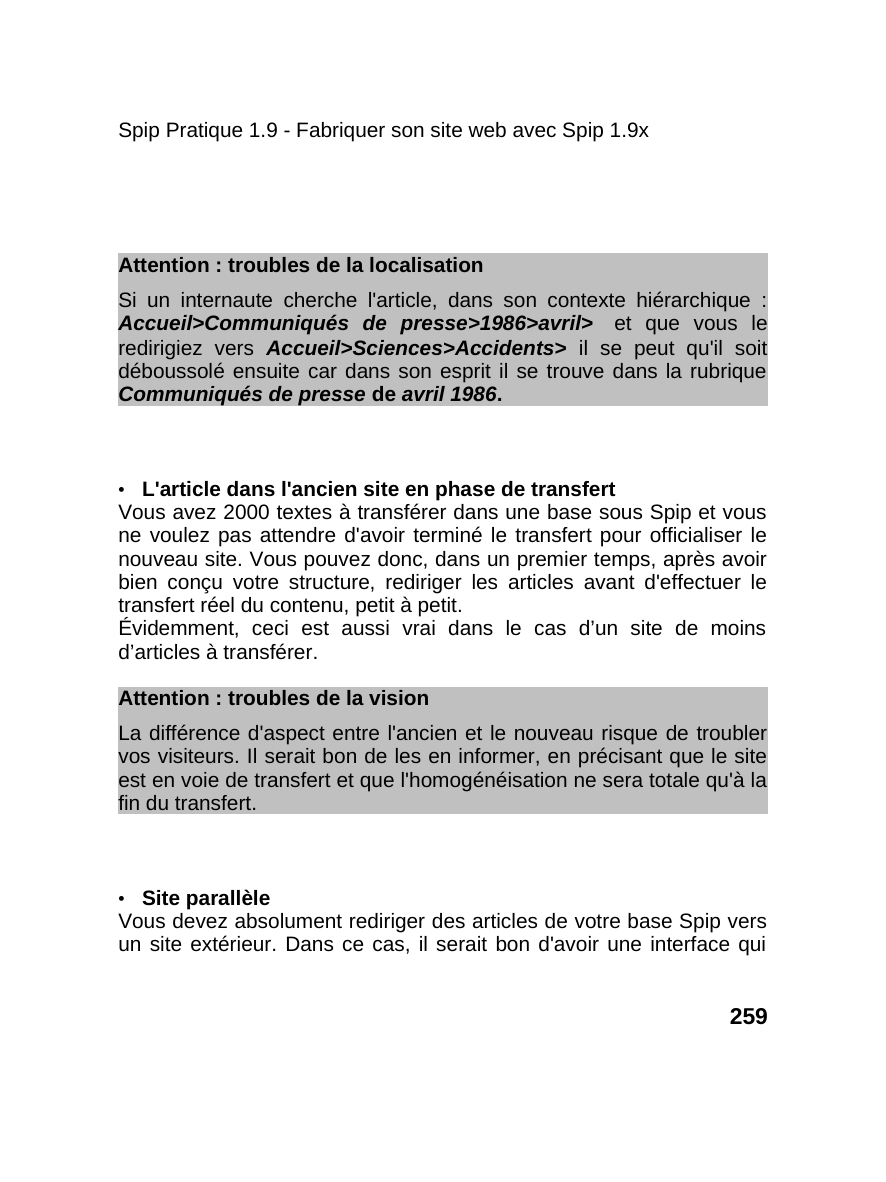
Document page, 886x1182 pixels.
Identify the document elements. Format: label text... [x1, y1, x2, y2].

text Vous avez 2000 textes à transférer dans une base sous Spip et vous ne voulez pas attendre d'avoir terminé le transfert pour officialiser le nouveau site. Vous pouvez donc, dans un premier temps, après avoir bien conçu votre structure, rediriger les articles avant d'effectuer le transfert réel du contenu, petit à petit. [118, 501, 768, 617]
text Attention : troubles de la localisation [118, 253, 768, 276]
text Si un internaute cherche l'article, dans son contexte hiérarchique : Accueil>Communiqués de presse>1986>avril> et que vous le redirigiez vers Accueil>Sciences>Accidents> il se peut qu'il soit déboussolé ensuite car dans son esprit il se trouve dans la rubrique Communiqués de presse de avril 1986. [118, 288, 768, 406]
text Évidemment, ceci est aussi vrai dans le cas d’un site de moins d’articles à transférer. [118, 617, 768, 663]
text Attention : troubles de la vision [118, 687, 768, 710]
list L'article dans l'ancien site en phase de transfert [118, 478, 768, 501]
text Vous devez absolument rediriger des articles de votre base Spip vers un site extérieur. Dans ce cas, il serait bon d'avoir une interface qui [118, 909, 768, 956]
list Site parallèle [118, 886, 768, 909]
text La différence d'aspect entre l'ancien et le nouveau risque de troubler vos visiteurs. Il serait bon de les en informer, en précisant que le site est en voie de transfert et que l'homogénéisation ne sera totale qu'à la fin du transfert. [118, 722, 768, 814]
